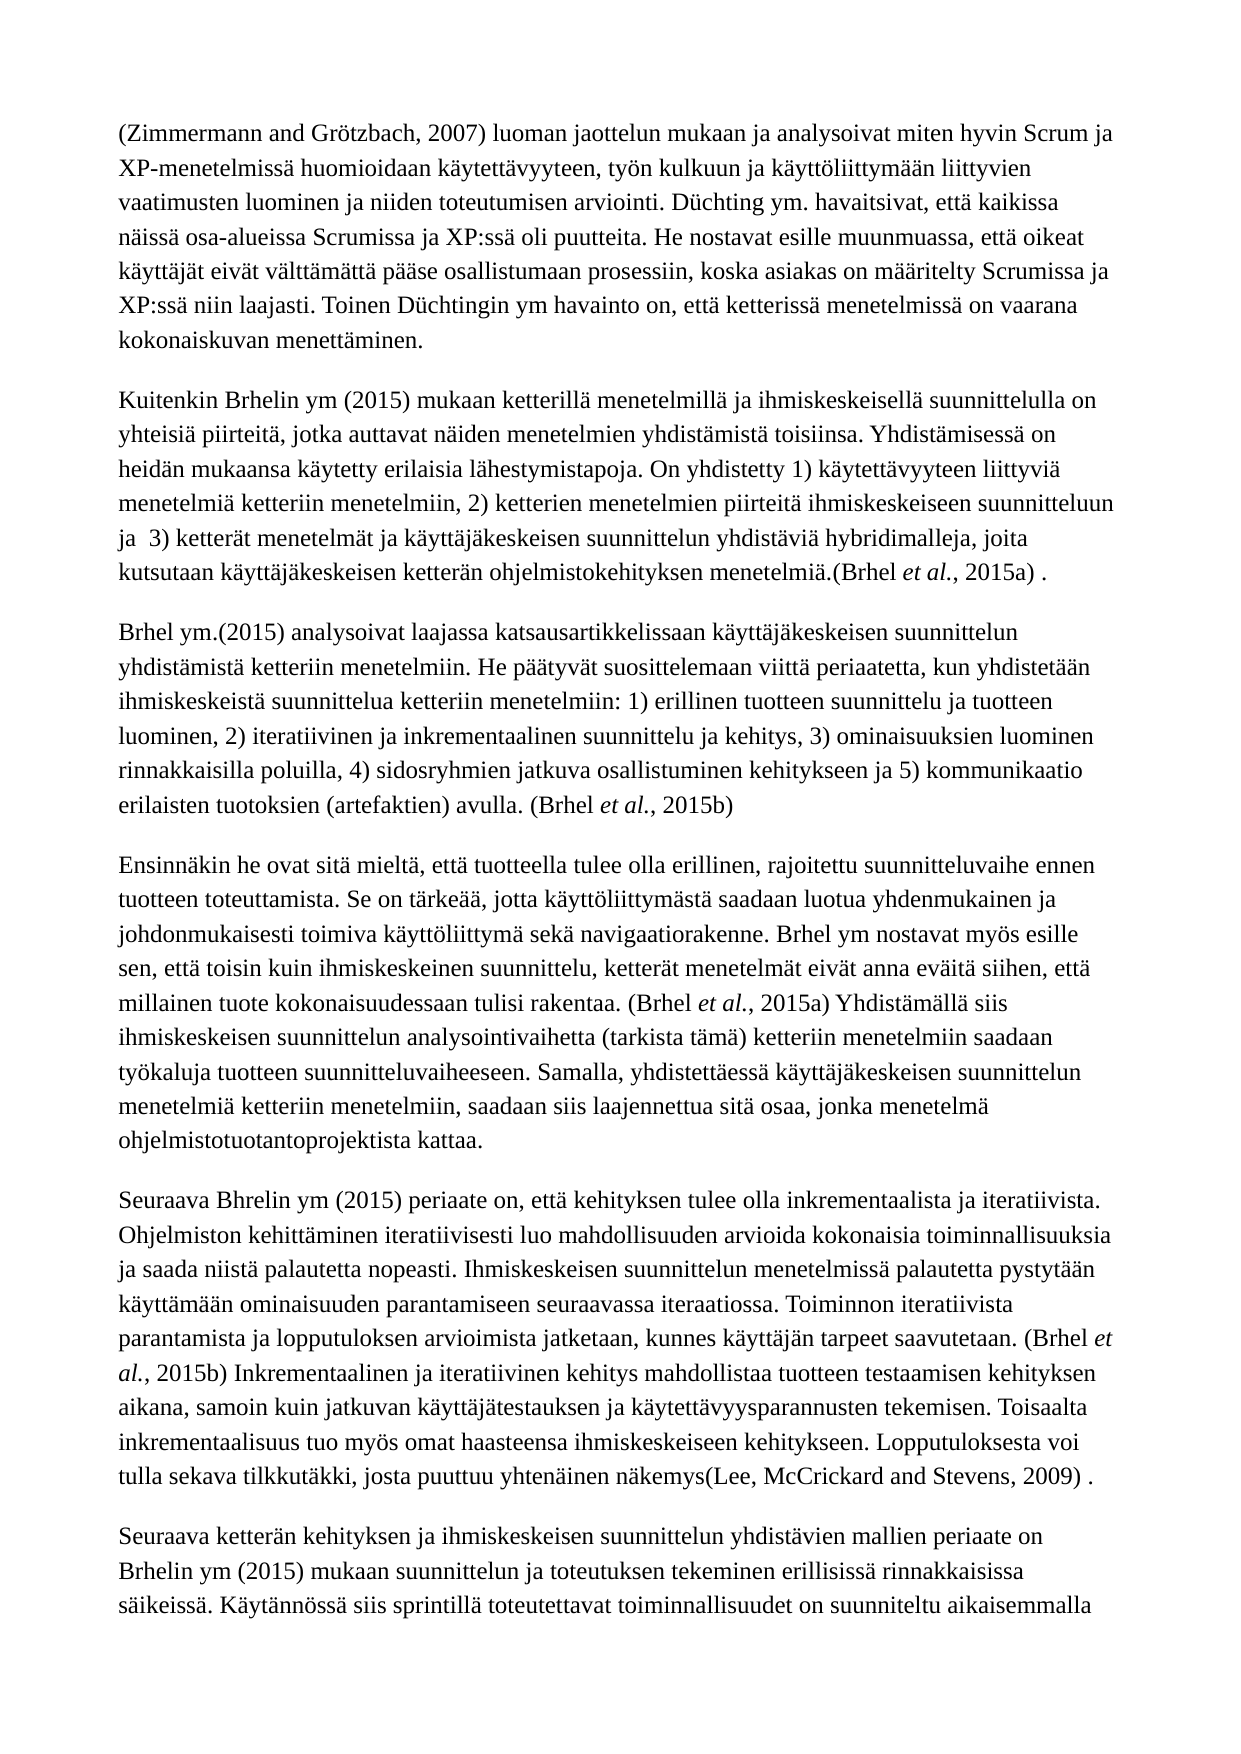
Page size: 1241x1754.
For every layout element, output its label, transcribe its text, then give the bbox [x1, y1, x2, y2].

text Seuraava Bhrelin ym (2015) periaate on, että kehityksen tulee olla inkrementaalista ja iteratiivista. Ohjelmiston kehittäminen iteratiivisesti luo mahdollisuuden arvioida kokonaisia toiminnallisuuksia ja saada niistä palautetta nopeasti. Ihmiskeskeisen suunnittelun menetelmissä palautetta pystytään käyttämään ominaisuuden parantamiseen seuraavassa iteraatiossa. Toiminnon iteratiivista parantamista ja lopputuloksen arvioimista jatketaan, kunnes käyttäjän tarpeet saavutetaan. (Brhel et al., 2015b) Inkrementaalinen ja iteratiivinen kehitys mahdollistaa tuotteen testaamisen kehityksen aikana, samoin kuin jatkuvan käyttäjätestauksen ja käytettävyysparannusten tekemisen. Toisaalta inkrementaalisuus tuo myös omat haasteensa ihmiskeskeiseen kehitykseen. Lopputuloksesta voi tulla sekava tilkkutäkki, josta puuttuu yhtenäinen näkemys(Lee, McCrickard and Stevens, 2009)⁠ . [118, 1186, 1122, 1490]
text Seuraava ketterän kehityksen ja ihmiskeskeisen suunnittelun yhdistävien mallien periaate on Brhelin ym (2015) mukaan suunnittelun ja toteutuksen tekeminen erillisissä rinnakkaisissa säikeissä. Käytännössä siis sprintillä toteutettavat toiminnallisuudet on suunniteltu aikaisemmalla [118, 1521, 1122, 1619]
text Kuitenkin Brhelin ym (2015) mukaan ketterillä menetelmillä ja ihmiskeskeisellä suunnittelulla on yhteisiä piirteitä, jotka auttavat näiden menetelmien yhdistämistä toisiinsa. Yhdistämisessä on heidän mukaansa käytetty erilaisia lähestymistapoja. On yhdistetty 1) käytettävyyteen liittyviä menetelmiä ketteriin menetelmiin, 2) ketterien menetelmien piirteitä ihmiskeskeiseen suunnitteluun ja 3) ketterät menetelmät ja käyttäjäkeskeisen suunnittelun yhdistäviä hybridimalleja, joita kutsutaan käyttäjäkeskeisen ketterän ohjelmistokehityksen menetelmiä.(Brhel et al., 2015a)⁠ . [118, 385, 1122, 586]
text Brhel ym.(2015) analysoivat laajassa katsausartikkelissaan käyttäjäkeskeisen suunnittelun yhdistämistä ketteriin menetelmiin. He päätyvät suosittelemaan viittä periaatetta, kun yhdistetään ihmiskeskeistä suunnittelua ketteriin menetelmiin: 1) erillinen tuotteen suunnittelu ja tuotteen luominen, 2) iteratiivinen ja inkrementaalinen suunnittelu ja kehitys, 3) ominaisuuksien luominen rinnakkaisilla poluilla, 4) sidosryhmien jatkuva osallistuminen kehitykseen ja 5) kommunikaatio erilaisten tuotoksien (artefaktien) avulla. (Brhel et al., 2015b)⁠ [118, 617, 1122, 818]
text Ensinnäkin he ovat sitä mieltä, että tuotteella tulee olla erillinen, rajoitettu suunnitteluvaihe ennen tuotteen toteuttamista. Se on tärkeää, jotta käyttöliittymästä saadaan luotua yhdenmukainen ja johdonmukaisesti toimiva käyttöliittymä sekä navigaatiorakenne. Brhel ym nostavat myös esille sen, että toisin kuin ihmiskeskeinen suunnittelu, ketterät menetelmät eivät anna eväitä siihen, että millainen tuote kokonaisuudessaan tulisi rakentaa. (Brhel et al., 2015a)⁠ Yhdistämällä siis ihmiskeskeisen suunnittelun analysointivaihetta (tarkista tämä) ketteriin menetelmiin saadaan työkaluja tuotteen suunnitteluvaiheeseen. Samalla, yhdistettäessä käyttäjäkeskeisen suunnittelun menetelmiä ketteriin menetelmiin, saadaan siis laajennettua sitä osaa, jonka menetelmä ohjelmistotuotantoprojektista kattaa. [118, 850, 1122, 1154]
text (Zimmermann and Grötzbach, 2007)⁠ luoman jaottelun mukaan ja analysoivat miten hyvin Scrum ja XP-menetelmissä huomioidaan käytettävyyteen, työn kulkuun ja käyttöliittymään liittyvien vaatimusten luominen ja niiden toteutumisen arviointi. Düchting ym. havaitsivat, että kaikissa näissä osa-alueissa Scrumissa ja XP:ssä oli puutteita. He nostavat esille muunmuassa, että oikeat käyttäjät eivät välttämättä pääse osallistumaan prosessiin, koska asiakas on määritelty Scrumissa ja XP:ssä niin laajasti. Toinen Düchtingin ym havainto on, että ketterissä menetelmissä on vaarana kokonaiskuvan menettäminen. [118, 118, 1122, 354]
